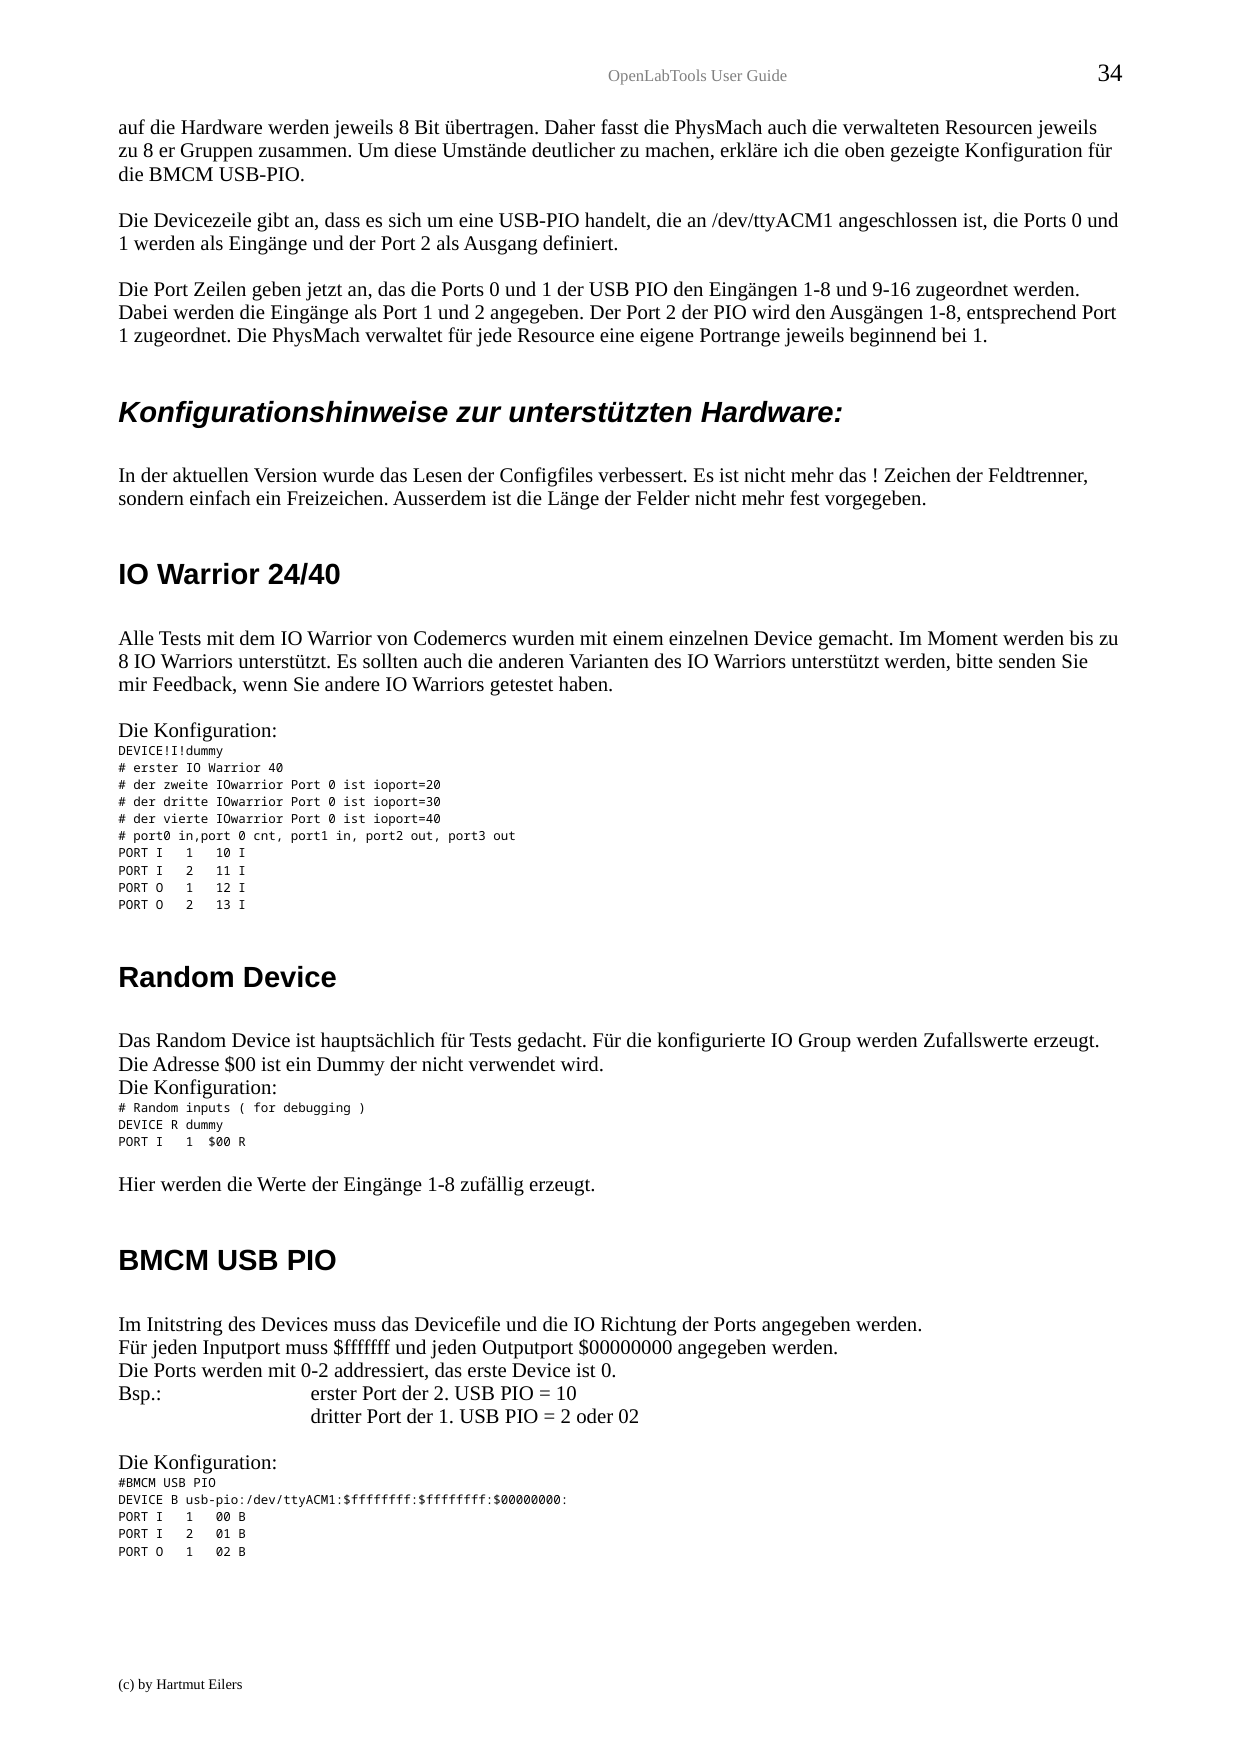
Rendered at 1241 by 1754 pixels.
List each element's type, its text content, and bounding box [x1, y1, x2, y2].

text Alle Tests mit dem IO Warrior von Codemercs wurden mit einem einzelnen Device gemacht. Im Moment werden bis zu 8 IO Warriors unterstützt. Es sollten auch die anderen Varianten des IO Warriors unterstützt werden, bitte senden Sie mir Feedback, wenn Sie andere IO Warriors getestet haben. [118, 626, 1122, 696]
text PORT I 1 $00 R [118, 1133, 1122, 1150]
text PORT I 1 00 B [118, 1508, 1122, 1526]
text PORT I 2 11 I [118, 862, 1122, 879]
text # Random inputs ( for debugging ) [118, 1099, 1122, 1116]
text # der vierte IOwarrior Port 0 ist ioport=40 [118, 810, 1122, 827]
text Die Adresse $00 ist ein Dummy der nicht verwendet wird. [118, 1052, 1122, 1076]
text PORT I 2 01 B [118, 1526, 1122, 1543]
text DEVICE B usb-pio:/dev/ttyACM1:$ffffffff:$ffffffff:$00000000: [118, 1491, 1122, 1508]
text In der aktuellen Version wurde das Lesen der Configfiles verbessert. Es ist nicht mehr das ! Zeichen der Feldtrenner, sondern einfach ein Freizeichen. Ausserdem ist die Länge der Felder nicht mehr fest vorgegeben. [118, 464, 1122, 510]
text # erster IO Warrior 40 [118, 759, 1122, 776]
text Für jeden Inputport muss $fffffff und jeden Outputport $00000000 angegeben werden. [118, 1336, 1122, 1359]
subtitle Konfigurationshinweise zur unterstützten Hardware: [118, 396, 1122, 428]
text PORT I 1 10 I [118, 844, 1122, 862]
text Bsp.: erster Port der 2. USB PIO = 10 [118, 1382, 1122, 1405]
text Die Port Zeilen geben jetzt an, das die Ports 0 und 1 der USB PIO den Eingängen 1-8 und 9-16 zugeordnet werden. Dabei werden die Eingänge als Port 1 und 2 angegeben. Der Port 2 der PIO wird den Ausgängen 1-8, entsprechend Port 1 zugeordnet. Die PhysMach verwaltet für jede Resource eine eigene Portrange jeweils beginnend bei 1. [118, 278, 1122, 347]
text Die Konfiguration: [118, 1076, 1122, 1099]
text Die Devicezeile gibt an, dass es sich um eine USB-PIO handelt, die an /dev/ttyACM1 angeschlossen ist, die Ports 0 und 1 werden als Eingänge und der Port 2 als Ausgang definiert. [118, 209, 1122, 255]
text Die Konfiguration: [118, 719, 1122, 742]
text auf die Hardware werden jeweils 8 Bit übertragen. Daher fasst die PhysMach auch die verwalteten Resourcen jeweils zu 8 er Gruppen zusammen. Um diese Umstände deutlicher zu machen, erkläre ich die oben gezeigte Konfiguration für die BMCM USB-PIO. [118, 116, 1122, 186]
text Hier werden die Werte der Eingänge 1-8 zufällig erzeugt. [118, 1173, 1122, 1196]
text #BMCM USB PIO [118, 1474, 1122, 1491]
text DEVICE!I!dummy [118, 742, 1122, 759]
text PORT O 1 12 I [118, 879, 1122, 896]
text Im Initstring des Devices muss das Devicefile und die IO Richtung der Ports angegeben werden. [118, 1312, 1122, 1336]
subtitle BMCM USB PIO [118, 1244, 1122, 1277]
text dritter Port der 1. USB PIO = 2 oder 02 [118, 1405, 1122, 1428]
text PORT O 2 13 I [118, 896, 1122, 913]
text # der dritte IOwarrior Port 0 ist ioport=30 [118, 793, 1122, 810]
text Das Random Device ist hauptsächlich für Tests gedacht. Für die konfigurierte IO Group werden Zufallswerte erzeugt. [118, 1029, 1122, 1052]
text # port0 in,port 0 cnt, port1 in, port2 out, port3 out [118, 827, 1122, 844]
text PORT O 1 02 B [118, 1543, 1122, 1560]
text # der zweite IOwarrior Port 0 ist ioport=20 [118, 776, 1122, 793]
text Die Ports werden mit 0-2 addressiert, das erste Device ist 0. [118, 1359, 1122, 1382]
subtitle Random Device [118, 961, 1122, 994]
text DEVICE R dummy [118, 1116, 1122, 1133]
subtitle IO Warrior 24/40 [118, 558, 1122, 591]
text Die Konfiguration: [118, 1451, 1122, 1474]
